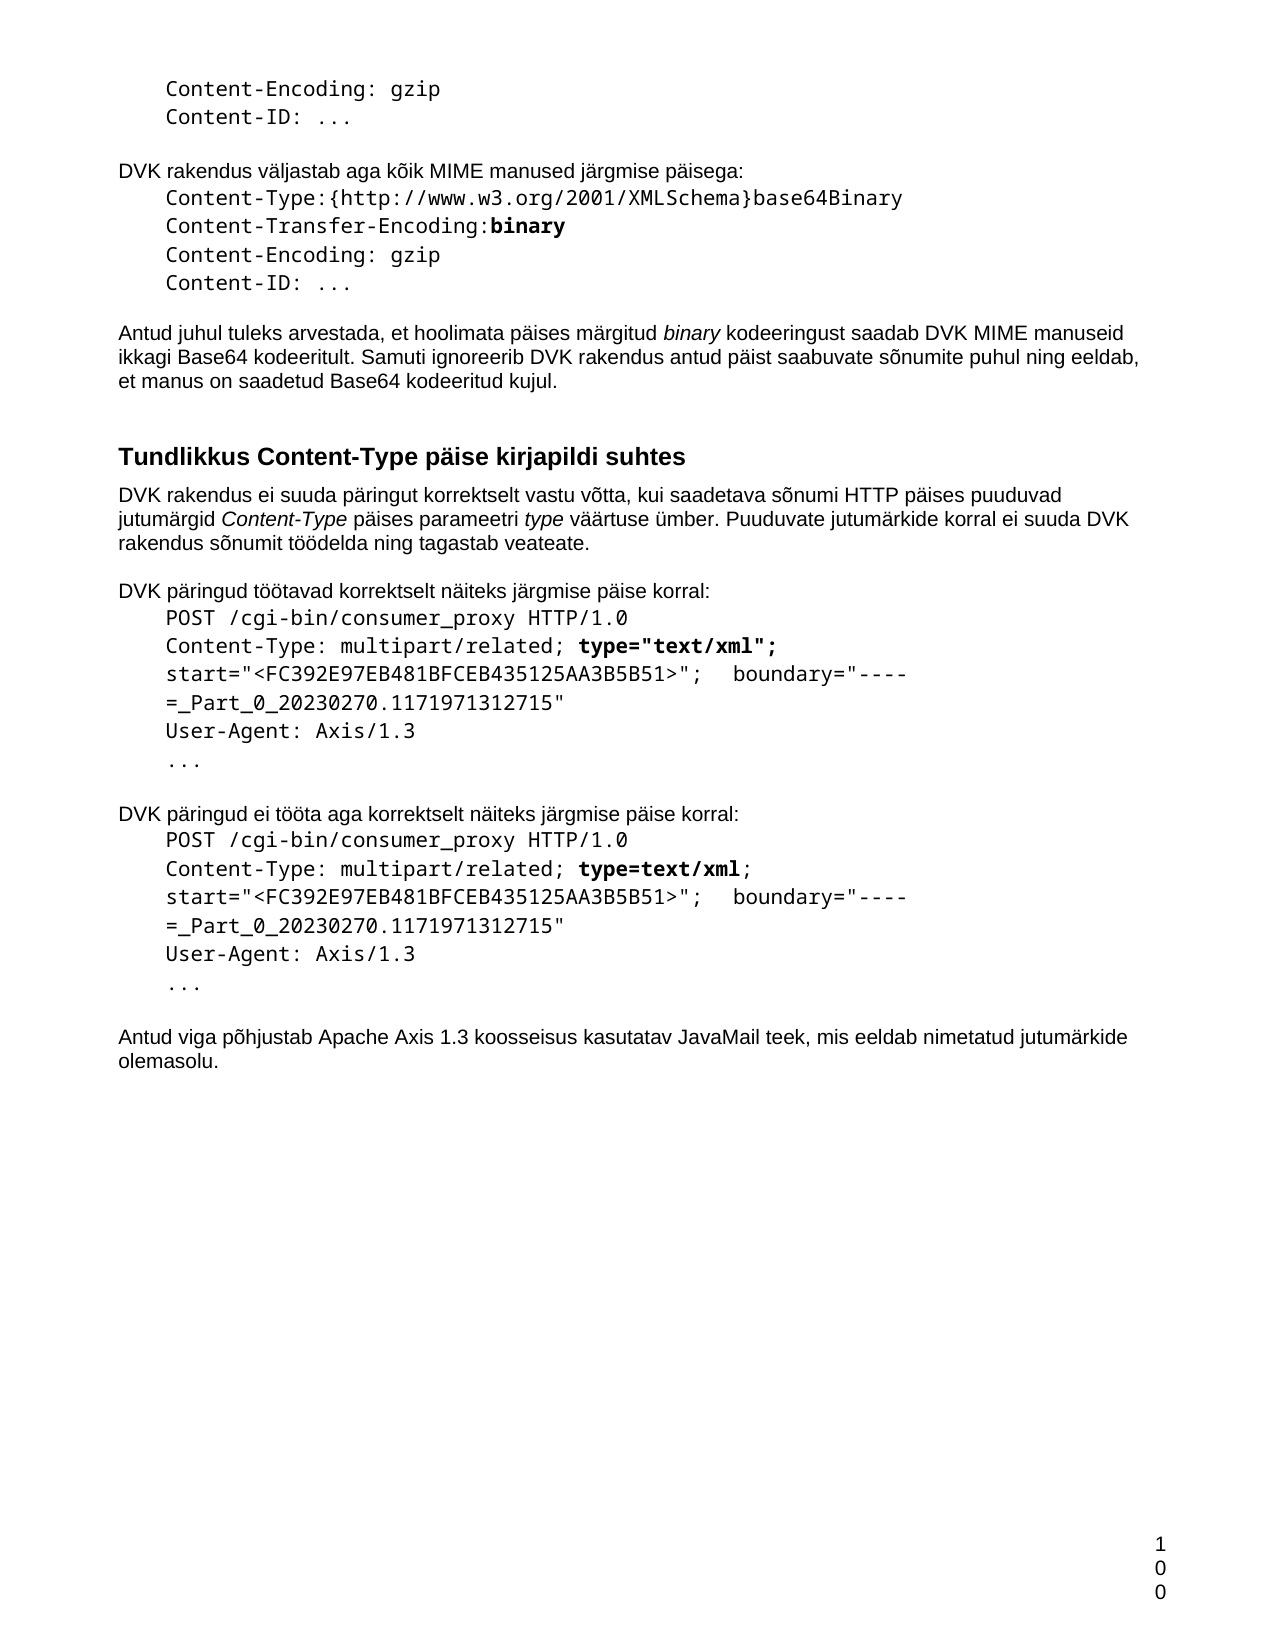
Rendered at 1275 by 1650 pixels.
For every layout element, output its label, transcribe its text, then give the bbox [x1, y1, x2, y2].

text Content-Type: multipart/related; type=text/xml; start="<FC392E97EB481BFCEB435125AA3B5B51>"; boundary="----=_Part_0_20230270.1171971312715" [165, 854, 1157, 939]
text Antud juhul tuleks arvestada, et hoolimata päises märgitud binary kodeeringust saadab DVK MIME manuseid ikkagi Base64 kodeeritult. Samuti ignoreerib DVK rakendus antud päist saabuvate sõnumite puhul ning eeldab, et manus on saadetud Base64 kodeeritud kujul. [118, 321, 1157, 393]
text DVK päringud töötavad korrektselt näiteks järgmise päise korral: [118, 579, 1157, 603]
text ... [165, 745, 1157, 773]
text User-Agent: Axis/1.3 [165, 939, 1157, 968]
text Content-Type:{http://www.w3.org/2001/XMLSchema}base64Binary [165, 183, 1157, 211]
text Content-ID: ... [165, 102, 1157, 131]
text Antud viga põhjustab Apache Axis 1.3 koosseisus kasutatav JavaMail teek, mis eeldab nimetatud jutumärkide olemasolu. [118, 1025, 1157, 1073]
text DVK päringud ei tööta aga korrektselt näiteks järgmise päise korral: [118, 802, 1157, 826]
text Content-Encoding: gzip [165, 74, 1157, 102]
text DVK rakendus väljastab aga kõik MIME manused järgmise päisega: [118, 159, 1157, 183]
text POST /cgi-bin/consumer_proxy HTTP/1.0 [165, 603, 1157, 631]
text DVK rakendus ei suuda päringut korrektselt vastu võtta, kui saadetava sõnumi HTTP päises puuduvad jutumärgid Content-Type päises parameetri type väärtuse ümber. Puuduvate jutumärkide korral ei suuda DVK rakendus sõnumit töödelda ning tagastab veateate. [118, 483, 1157, 555]
subtitle Tundlikkus Content-Type päise kirjapildi suhtes [118, 442, 1157, 470]
text Content-Type: multipart/related; type="text/xml"; start="<FC392E97EB481BFCEB435125AA3B5B51>"; boundary="----=_Part_0_20230270.1171971312715" [165, 631, 1157, 716]
text ... [165, 968, 1157, 996]
text Content-Encoding: gzip [165, 240, 1157, 268]
text Content-Transfer-Encoding:binary [165, 211, 1157, 240]
text User-Agent: Axis/1.3 [165, 716, 1157, 745]
text Content-ID: ... [165, 268, 1157, 297]
text POST /cgi-bin/consumer_proxy HTTP/1.0 [165, 826, 1157, 854]
